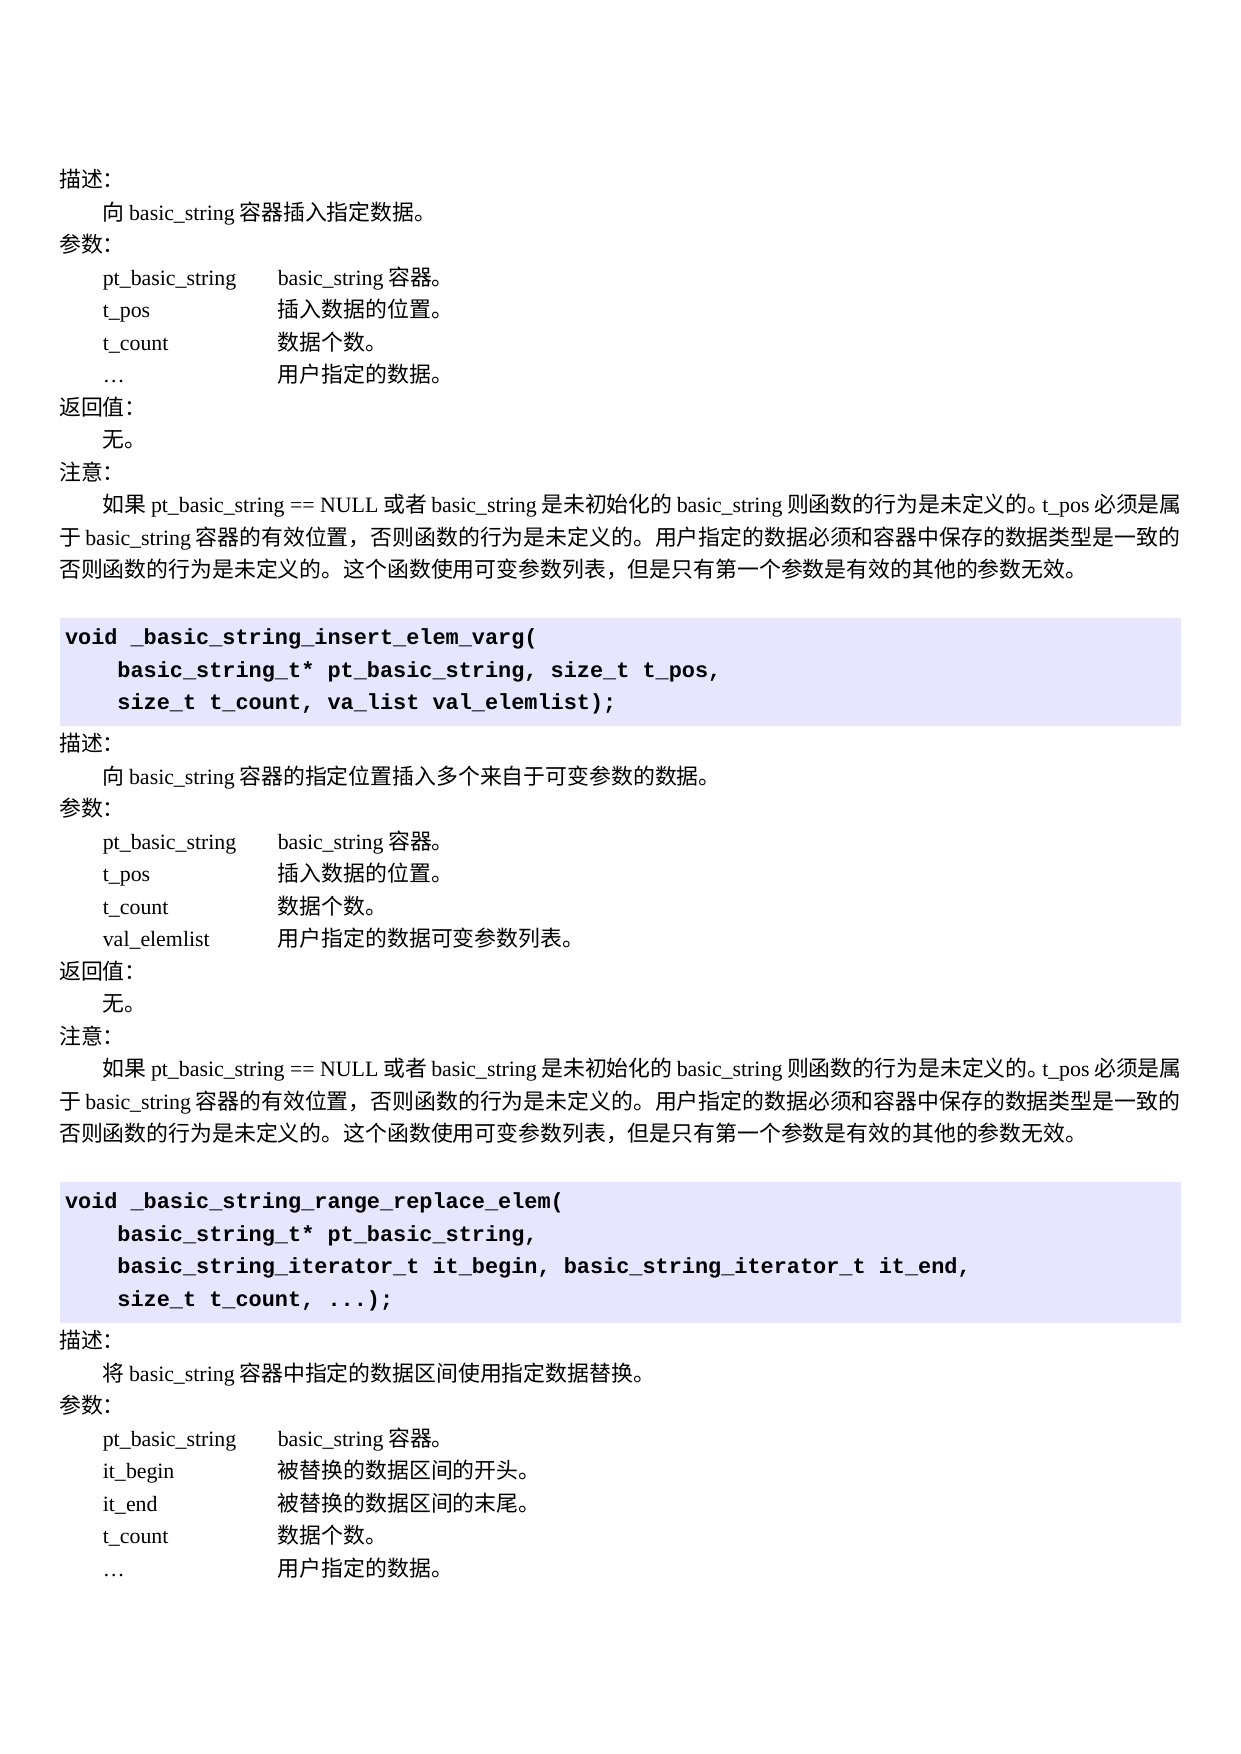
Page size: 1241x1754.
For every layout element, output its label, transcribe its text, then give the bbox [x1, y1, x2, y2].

text val_elemlist 用户指定的数据可变参数列表。 [59, 921, 1181, 953]
text … 用户指定的数据。 [59, 357, 1181, 389]
text it_end 被替换的数据区间的末尾。 [59, 1485, 1181, 1518]
text 向basic_string容器插入指定数据。 [59, 194, 1181, 227]
text 如果pt_basic_string == NULL或者basic_string是未初始化的basic_string则函数的行为是未定义的。t_pos必须是属于basic_string容器的有效位置，否则函数的行为是未定义的。用户指定的数据必须和容器中保存的数据类型是一致的否则函数的行为是未定义的。这个函数使用可变参数列表，但是只有第一个参数是有效的其他的参数无效。 [59, 1051, 1181, 1148]
text 参数： [59, 1388, 1181, 1420]
text 描述： [59, 162, 1181, 194]
text 参数： [59, 227, 1181, 259]
text 将basic_string容器中指定的数据区间使用指定数据替换。 [59, 1355, 1181, 1388]
text 无。 [59, 986, 1181, 1018]
text pt_basic_string basic_string容器。 [59, 259, 1181, 292]
table_header void _basic_string_range_replace_elem( basic_string_t* pt_basic_string, basic_string_iterator_t it_begin, basic_string_iterator_t it_end, size_t t_count, ...); [60, 1182, 1181, 1323]
text t_count 数据个数。 [59, 888, 1181, 921]
text 如果pt_basic_string == NULL或者basic_string是未初始化的basic_string则函数的行为是未定义的。t_pos必须是属于basic_string容器的有效位置，否则函数的行为是未定义的。用户指定的数据必须和容器中保存的数据类型是一致的否则函数的行为是未定义的。这个函数使用可变参数列表，但是只有第一个参数是有效的其他的参数无效。 [59, 487, 1181, 584]
text … 用户指定的数据。 [59, 1550, 1181, 1583]
text 返回值： [59, 389, 1181, 422]
text it_begin 被替换的数据区间的开头。 [59, 1453, 1181, 1485]
text t_count 数据个数。 [59, 1518, 1181, 1550]
text 注意： [59, 1018, 1181, 1051]
text t_count 数据个数。 [59, 324, 1181, 357]
text 返回值： [59, 953, 1181, 986]
text 参数： [59, 791, 1181, 823]
text 描述： [59, 727, 1181, 758]
table_header void _basic_string_insert_elem_varg( basic_string_t* pt_basic_string, size_t t_pos, size_t t_count, va_list val_elemlist); [60, 618, 1181, 726]
text t_pos 插入数据的位置。 [59, 292, 1181, 324]
text 注意： [59, 454, 1181, 487]
text pt_basic_string basic_string容器。 [59, 823, 1181, 856]
text t_pos 插入数据的位置。 [59, 856, 1181, 888]
text 向basic_string容器的指定位置插入多个来自于可变参数的数据。 [59, 758, 1181, 791]
text pt_basic_string basic_string容器。 [59, 1420, 1181, 1453]
text 描述： [59, 1324, 1181, 1355]
text 无。 [59, 422, 1181, 454]
